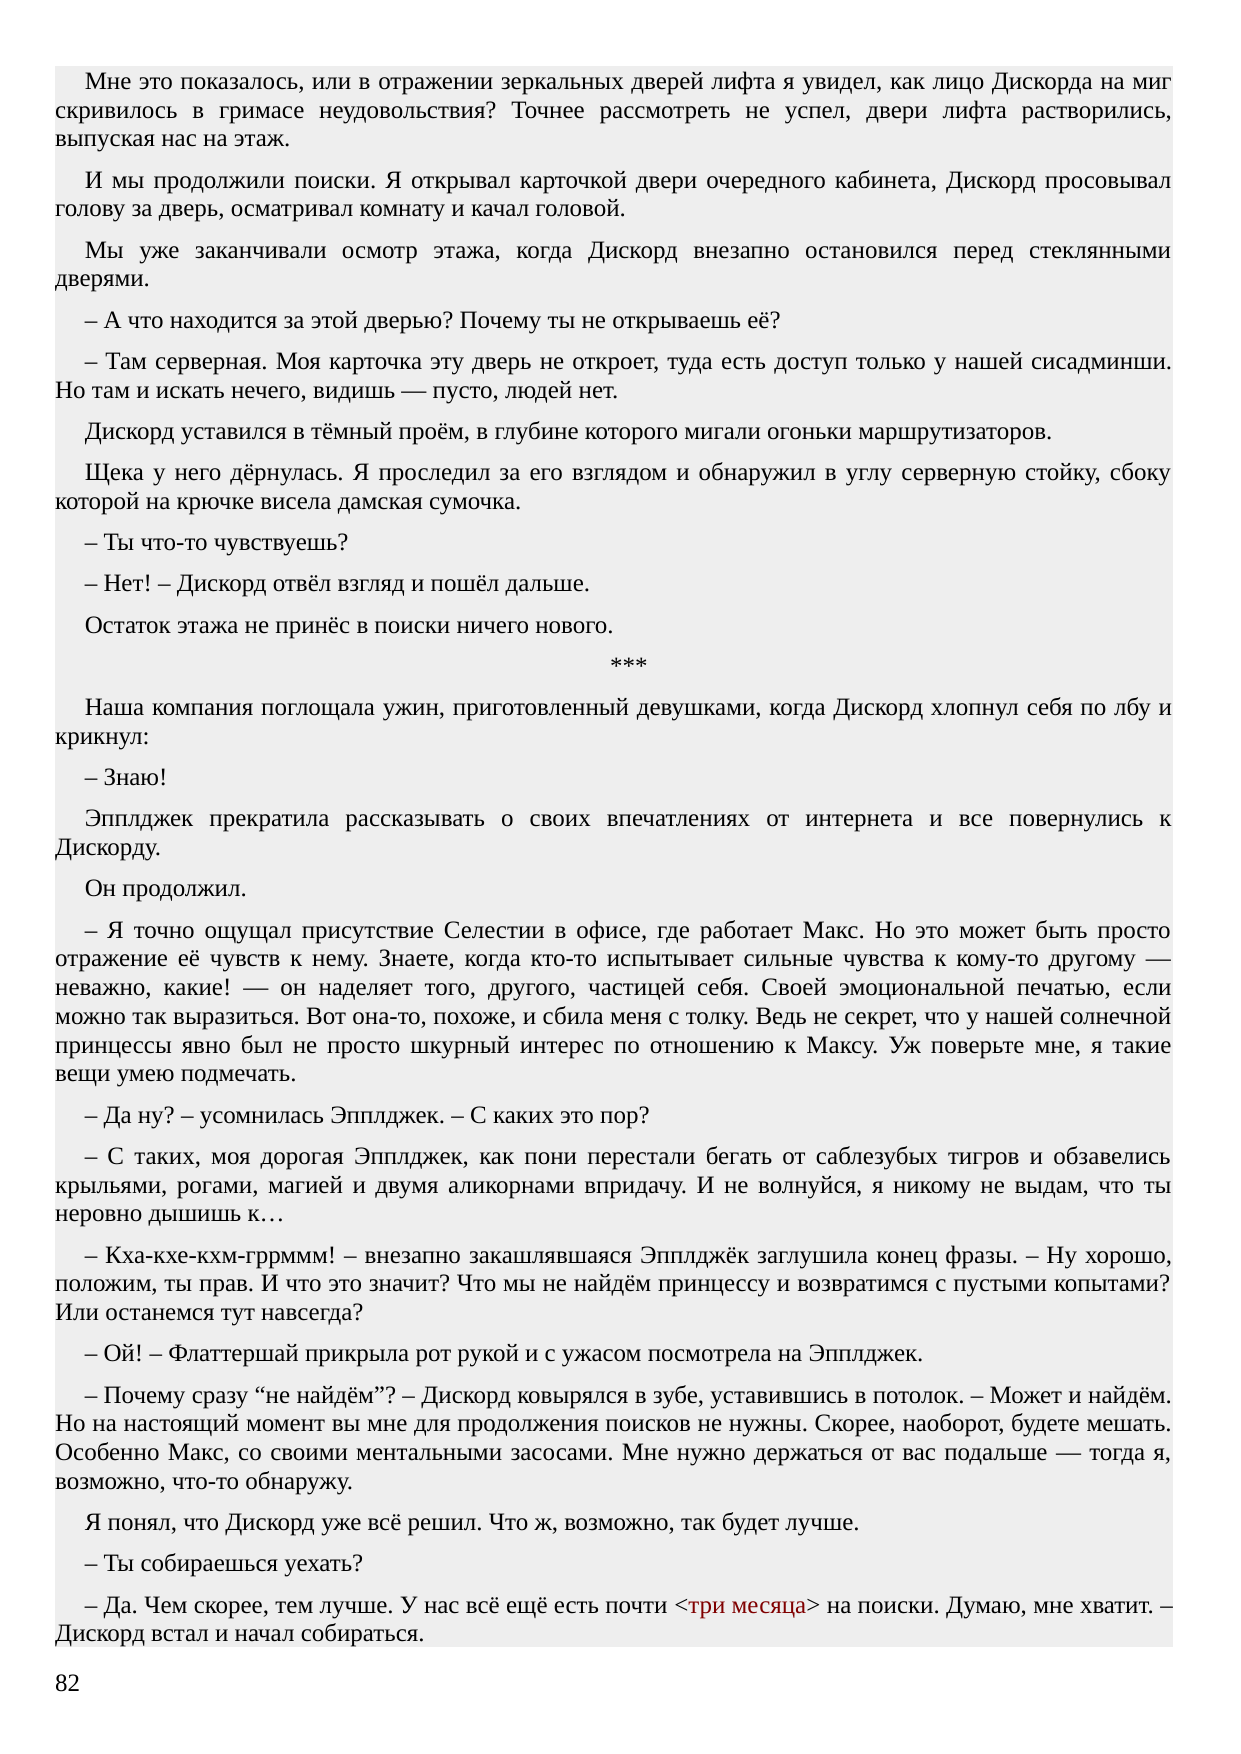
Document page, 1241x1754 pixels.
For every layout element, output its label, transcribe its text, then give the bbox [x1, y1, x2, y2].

text – Там серверная. Моя карточка эту дверь не откроет, туда есть доступ только у нашей сисадминши. Но там и искать нечего, видишь — пусто, людей нет. [55, 346, 1173, 403]
text – Да. Чем скорее, тем лучше. У нас всё ещё есть почти <три месяца> на поиски. Думаю, мне хватит. – Дискорд встал и начал собираться. [55, 1590, 1173, 1647]
text – Почему сразу “не найдём”? – Дискорд ковырялся в зубе, уставившись в потолок. – Может и найдём. Но на настоящий момент вы мне для продолжения поисков не нужны. Скорее, наоборот, будете мешать. Особенно Макс, со своими ментальными засосами. Мне нужно держаться от вас подальше — тогда я, возможно, что-то обнаружу. [55, 1380, 1173, 1495]
text – Я точно ощущал присутствие Селестии в офисе, где работает Макс. Но это может быть просто отражение её чувств к нему. Знаете, когда кто-то испытывает сильные чувства к кому-то другому — неважно, какие! — он наделяет того, другого, частицей себя. Своей эмоциональной печатью, если можно так выразиться. Вот она-то, похоже, и сбила меня с толку. Ведь не секрет, что у нашей солнечной принцессы явно был не просто шкурный интерес по отношению к Максу. Уж поверьте мне, я такие вещи умею подмечать. [55, 915, 1173, 1087]
text *** [55, 651, 1173, 680]
text Наша компания поглощала ужин, приготовленный девушками, когда Дискорд хлопнул себя по лбу и крикнул: [55, 692, 1173, 750]
text – Ты собираешься уехать? [55, 1548, 1173, 1577]
text Дискорд уставился в тёмный проём, в глубине которого мигали огоньки маршрутизаторов. [55, 416, 1173, 445]
text Он продолжил. [55, 873, 1173, 902]
text – Ты что-то чувствуешь? [55, 527, 1173, 556]
text – Нет! – Дискорд отвёл взгляд и пошёл дальше. [55, 568, 1173, 597]
text И мы продолжили поиски. Я открывал карточкой двери очередного кабинета, Дискорд просовывал голову за дверь, осматривал комнату и качал головой. [55, 165, 1173, 222]
text – Кха-кхе-кхм-гррммм! – внезапно закашлявшаяся Эпплджёк заглушила конец фразы. – Ну хорошо, положим, ты прав. И что это значит? Что мы не найдём принцессу и возвратимся с пустыми копытами? Или останемся тут навсегда? [55, 1240, 1173, 1326]
text Мне это показалось, или в отражении зеркальных дверей лифта я увидел, как лицо Дискорда на миг скривилось в гримасе неудовольствия? Точнее рассмотреть не успел, двери лифта растворились, выпуская нас на этаж. [55, 66, 1173, 152]
text – А что находится за этой дверью? Почему ты не открываешь её? [55, 305, 1173, 333]
text – С таких, моя дорогая Эпплджек, как пони перестали бегать от саблезубых тигров и обзавелись крыльями, рогами, магией и двумя аликорнами впридачу. И не волнуйся, я никому не выдам, что ты неровно дышишь к… [55, 1141, 1173, 1227]
text – Да ну? – усомнилась Эпплджек. – С каких это пор? [55, 1100, 1173, 1128]
text Щека у него дёрнулась. Я проследил за его взглядом и обнаружил в углу серверную стойку, сбоку которой на крючке висела дамская сумочка. [55, 457, 1173, 515]
text – Ой! – Флаттершай прикрыла рот рукой и с ужасом посмотрела на Эпплджек. [55, 1338, 1173, 1367]
text – Знаю! [55, 762, 1173, 791]
text Эпплджек прекратила рассказывать о своих впечатлениях от интернета и все повернулись к Дискорду. [55, 803, 1173, 861]
text Я понял, что Дискорд уже всё решил. Что ж, возможно, так будет лучше. [55, 1507, 1173, 1536]
text Остаток этажа не принёс в поиски ничего нового. [55, 610, 1173, 638]
text Мы уже заканчивали осмотр этажа, когда Дискорд внезапно остановился перед стеклянными дверями. [55, 235, 1173, 292]
